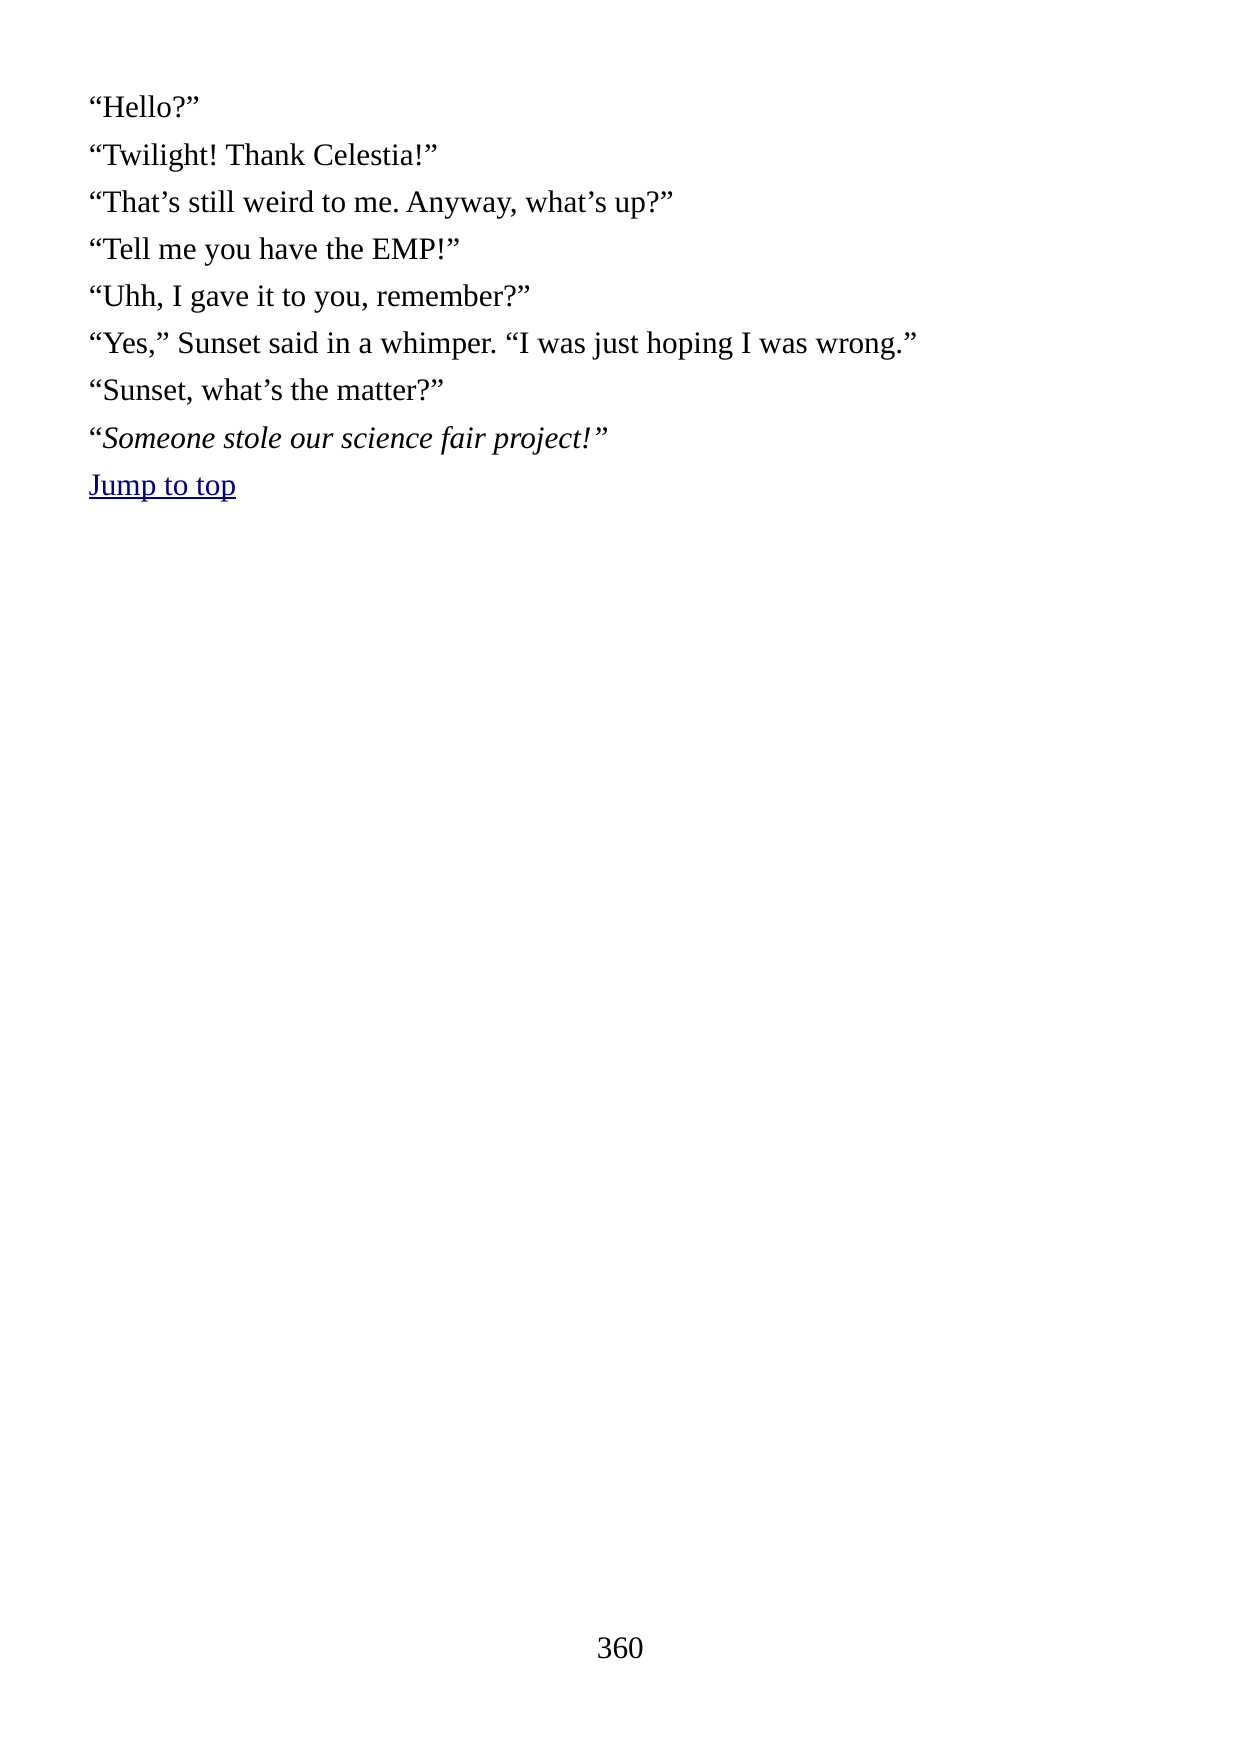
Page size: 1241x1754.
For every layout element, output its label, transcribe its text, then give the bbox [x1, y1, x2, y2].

text “Yes,” Sunset said in a whimper. “I was just hoping I was wrong.” [88, 324, 1152, 360]
text “Twilight! Thank Celestia!” [88, 136, 1152, 172]
text “Uhh, I gave it to you, remember?” [88, 277, 1152, 313]
text Jump to top [88, 466, 1152, 502]
text “Tell me you have the EMP!” [88, 230, 1152, 266]
text “Hello?” [88, 88, 1152, 124]
text “Someone stole our science fair project!” [88, 419, 1152, 455]
text “Sunset, what’s the matter?” [88, 372, 1152, 408]
text “That’s still weird to me. Anyway, what’s up?” [88, 183, 1152, 219]
